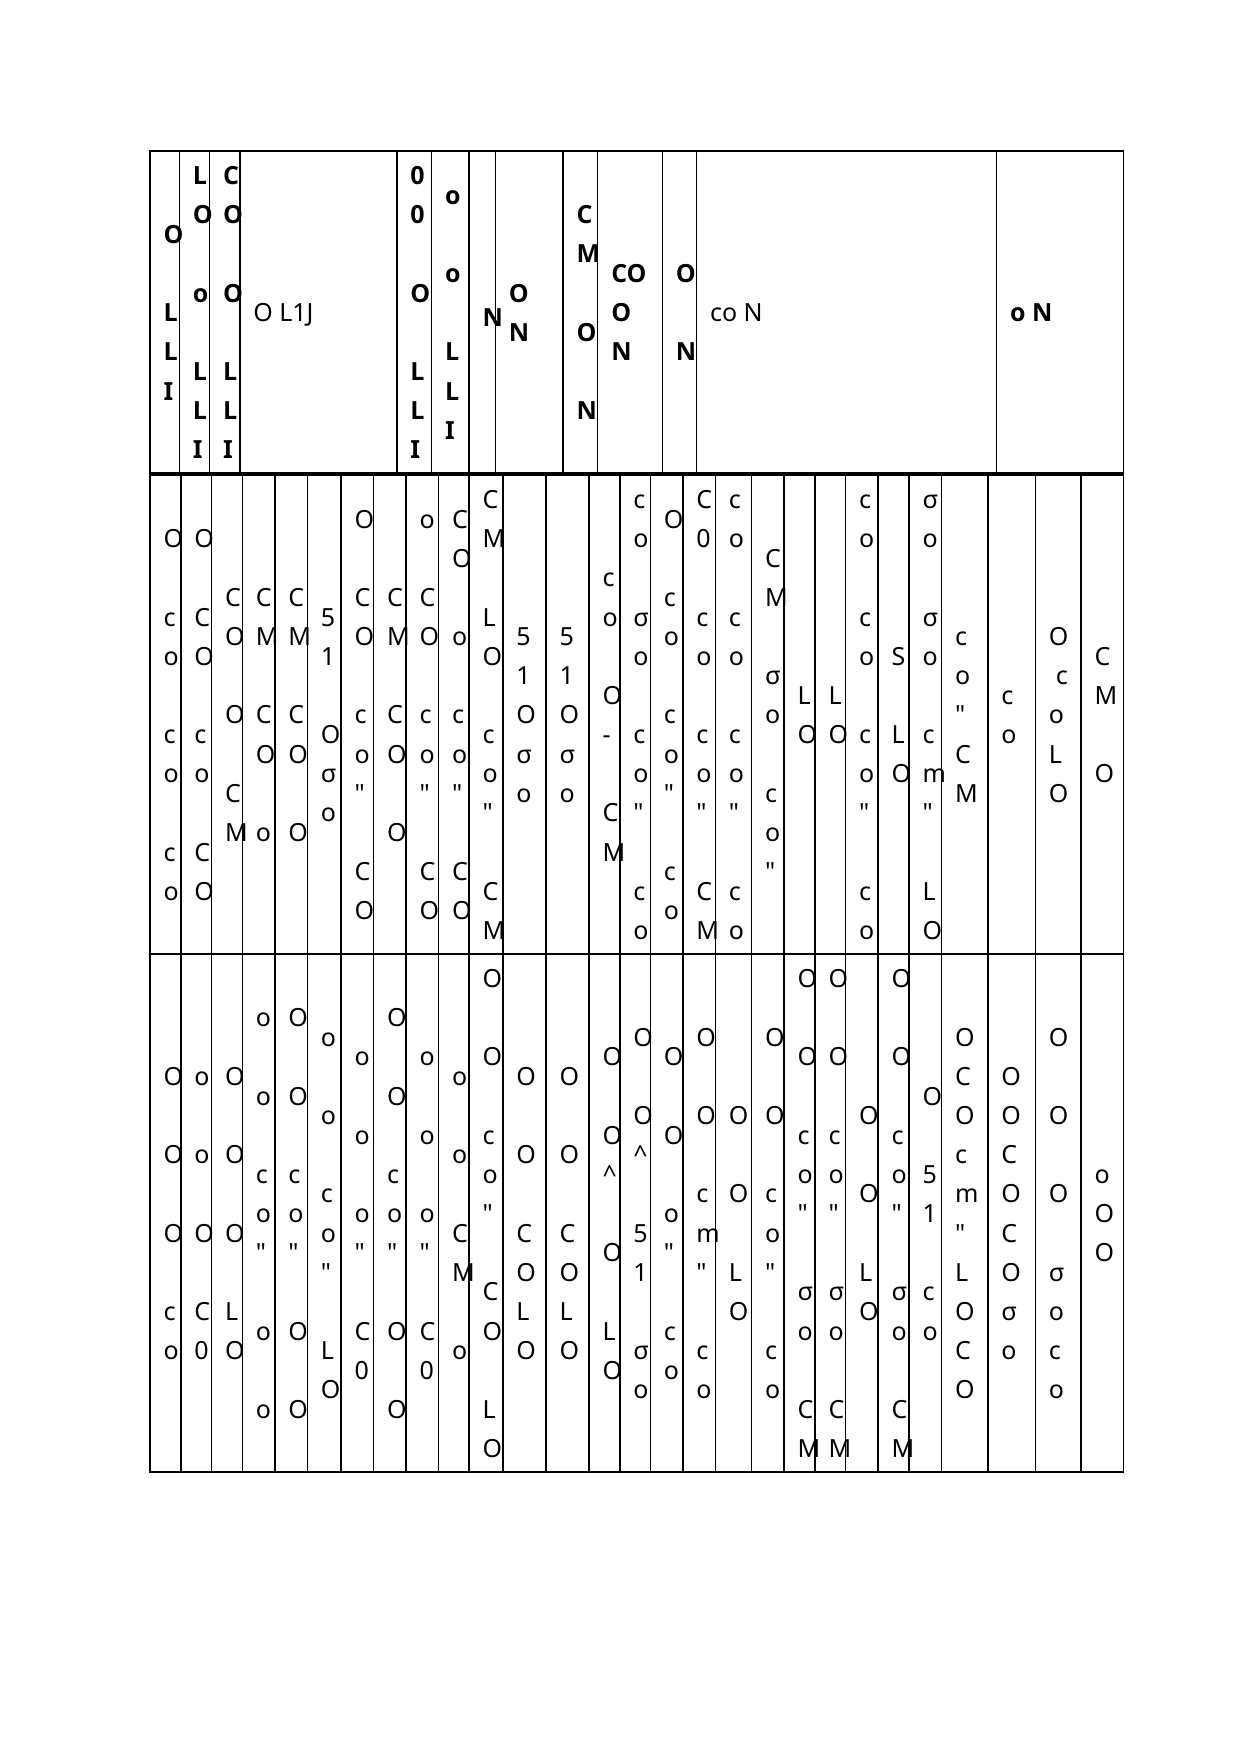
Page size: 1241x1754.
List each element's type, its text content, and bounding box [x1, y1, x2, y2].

table_cell O O COLO [504, 955, 545, 1471]
table_cell Ο Ο co" Ο Ο [374, 955, 405, 1471]
table_cell O O COLO [547, 955, 588, 1471]
table_cell O O o" co [651, 955, 682, 1471]
table_header ο CO co" CO [407, 476, 438, 953]
table_cell O O^ O LO [590, 955, 619, 1471]
table_cell CO O N [598, 152, 662, 472]
table_header Ο CO co CO [182, 476, 211, 953]
table_header co σο co" co [621, 476, 650, 953]
table_header CM LO co" CM [470, 476, 502, 953]
table_cell N [470, 152, 495, 472]
table_cell Ο Ο co" CO LO [470, 955, 502, 1471]
table_cell ο ΟΟ [1082, 955, 1123, 1471]
table_cell ο ο ο" C0 [407, 955, 438, 1471]
table_header 51 Οσο [547, 476, 588, 953]
table_cell ο ο ο" C0 [342, 955, 373, 1471]
table_cell Ο Ο co" Ο Ο [276, 955, 307, 1471]
table_cell O O LO [716, 955, 751, 1471]
table_header O co LO [1036, 476, 1080, 953]
table_cell Ο Ο Ο LO [212, 955, 242, 1471]
table_cell ο Ν [997, 152, 1123, 472]
table_header O co co" co [651, 476, 682, 953]
table_cell O O^ 51 σο [621, 955, 650, 1471]
table_header co O- CM [590, 476, 619, 953]
table_cell ο ο CM ο [439, 955, 468, 1471]
table_header CM CO ο [243, 476, 274, 953]
table_header CM O [1082, 476, 1123, 953]
table_header CM CO Ο [374, 476, 405, 953]
table_header CM CO Ο [276, 476, 307, 953]
table_cell CM O N [564, 152, 597, 472]
table_header LO [816, 476, 845, 953]
table_header co" CM [942, 476, 987, 953]
table_cell O CO cm" LO CO [942, 955, 987, 1471]
table_header Ο CO co" CO [342, 476, 373, 953]
table_cell ο ο LLI [432, 152, 468, 472]
table_cell O O COCO σο [989, 955, 1035, 1471]
table_cell co Ν [697, 152, 996, 472]
table_cell O O co" σο CM [879, 955, 908, 1471]
table_header CO ο co" CO [439, 476, 468, 953]
table_header S LO [879, 476, 908, 953]
table_cell O 51 co [910, 955, 941, 1471]
table_cell O O LO [846, 955, 877, 1471]
table_header C0 co co" CM [684, 476, 715, 953]
table_cell ο ο co" ο ο [243, 955, 274, 1471]
table_header 51 Οσο [504, 476, 545, 953]
table_cell LO ο LLI [180, 152, 209, 472]
table_cell O O O co [151, 955, 180, 1471]
table_cell ο ο co" LO [308, 955, 340, 1471]
table_header CO Ο CM [212, 476, 242, 953]
table_header σο σο cm" LO [910, 476, 941, 953]
table_cell Ο L1J [241, 152, 396, 472]
table_cell CO O LLI [210, 152, 239, 472]
table_cell O O O σο co [1036, 955, 1080, 1471]
table_cell Ο Ν [663, 152, 696, 472]
table_cell O O co" co [752, 955, 783, 1471]
table_cell 00 O LLI [398, 152, 431, 472]
table_cell O O cm" co [684, 955, 715, 1471]
table_cell O N [496, 152, 562, 472]
table_cell ο ο Ο C0 [182, 955, 211, 1471]
table_cell O O co" σο CM [816, 955, 845, 1471]
table_cell O LLI [151, 152, 179, 472]
table_header CM σο co" [752, 476, 783, 953]
table_header 51 Οσο [308, 476, 340, 953]
table_header co co co" co [846, 476, 877, 953]
table_header LO [785, 476, 814, 953]
table_header co [989, 476, 1035, 953]
table_header co co co" co [716, 476, 751, 953]
table_cell O O co" σο CM [785, 955, 814, 1471]
table_header Ο co co co [151, 476, 180, 953]
